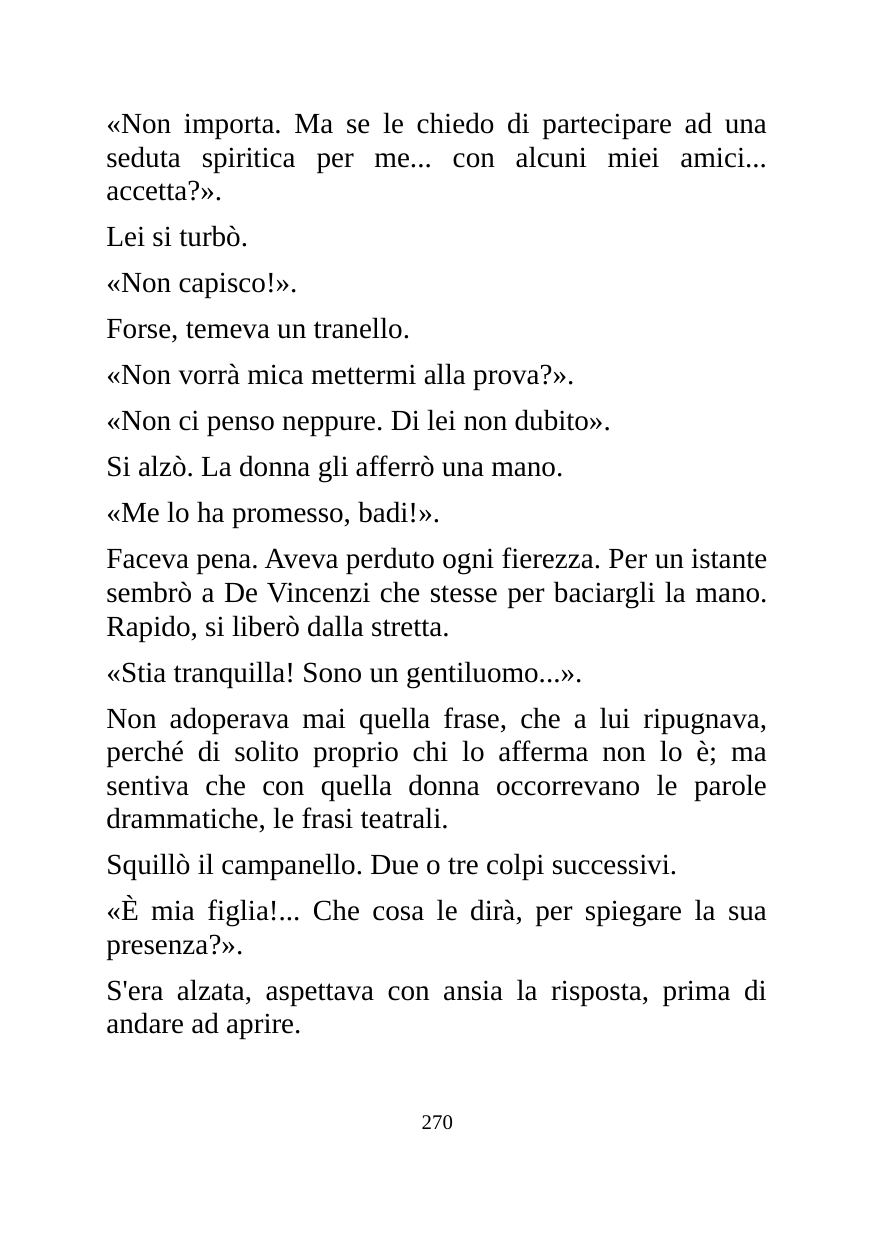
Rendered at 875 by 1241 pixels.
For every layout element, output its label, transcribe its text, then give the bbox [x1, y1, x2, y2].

text «Non capisco!». [106, 265, 768, 299]
text «È mia figlia!... Che cosa le dirà, per spiegare la sua presenza?». [106, 893, 768, 961]
text Non adoperava mai quella frase, che a lui ripugnava, perché di solito proprio chi lo afferma non lo è; ma sentiva che con quella donna occorrevano le parole drammatiche, le frasi teatrali. [106, 701, 768, 835]
text «Non vorrà mica mettermi alla prova?». [106, 357, 768, 391]
text Si alzò. La donna gli afferrò una mano. [106, 449, 768, 483]
text Squillò il campanello. Due o tre colpi successivi. [106, 847, 768, 881]
text S'era alzata, aspettava con ansia la risposta, prima di andare ad aprire. [106, 973, 768, 1040]
text Faceva pena. Aveva perduto ogni fierezza. Per un istante sembrò a De Vincenzi che stesse per baciargli la mano. Rapido, si liberò dalla stretta. [106, 542, 768, 642]
text «Stia tranquilla! Sono un gentiluomo...». [106, 655, 768, 688]
text «Non importa. Ma se le chiedo di partecipare ad una seduta spiritica per me... con alcuni miei amici... accetta?». [106, 106, 768, 207]
text Forse, temeva un tranello. [106, 311, 768, 345]
text «Non ci penso neppure. Di lei non dubito». [106, 403, 768, 437]
text Lei si turbò. [106, 219, 768, 253]
text «Me lo ha promesso, badi!». [106, 496, 768, 529]
